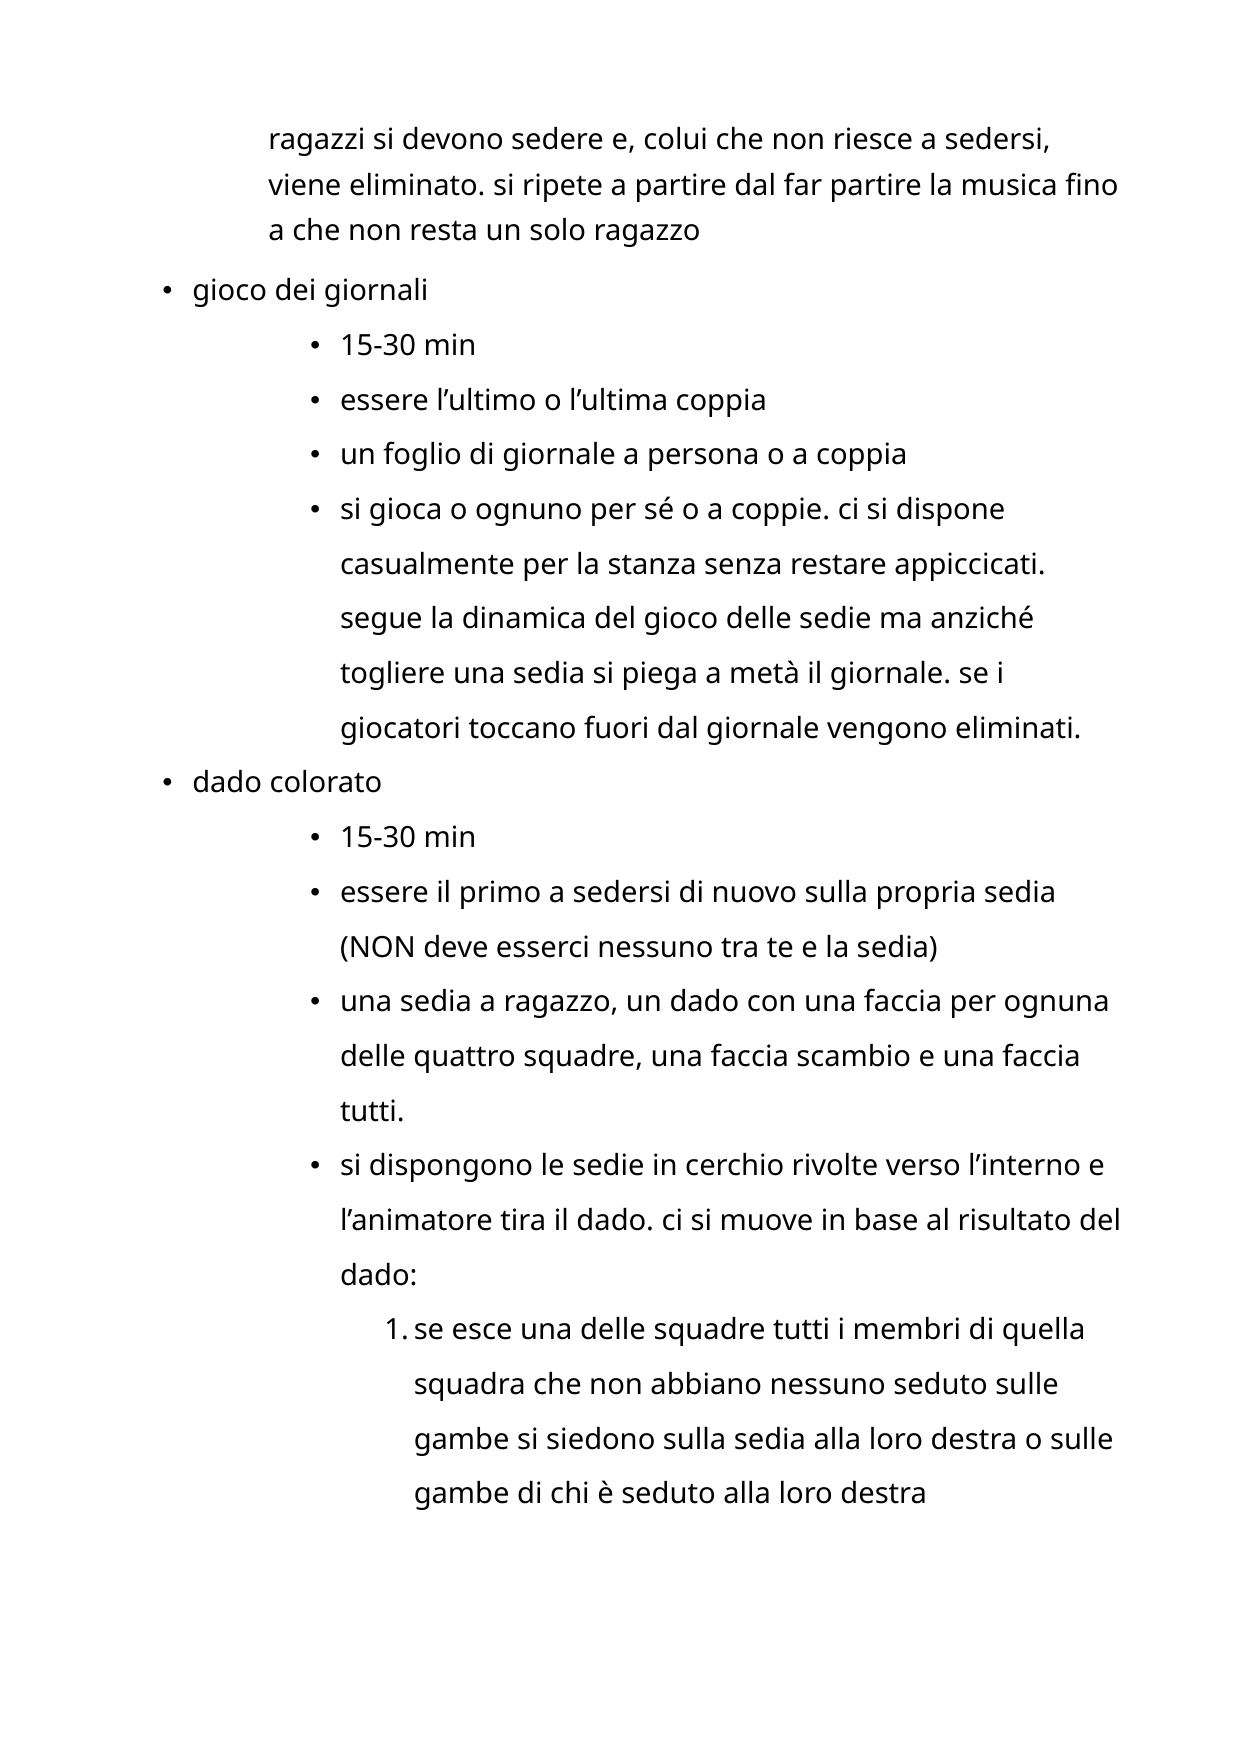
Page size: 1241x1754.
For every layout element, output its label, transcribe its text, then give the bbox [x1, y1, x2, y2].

list si dispongono le sedie in cerchio rivolte verso l’interno e l’animatore tira il dado. ci si muove in base al risultato del dado: [310, 1144, 1122, 1294]
list ragazzi si devono sedere e, colui che non riesce a sedersi, viene eliminato. si ripete a partire dal far partire la musica fino a che non resta un solo ragazzo [231, 118, 1122, 249]
list 15-30 min [310, 324, 1122, 364]
subtitle gioco dei giornali [162, 269, 1122, 309]
list un foglio di giornale a persona o a coppia [310, 434, 1122, 473]
list se esce una delle squadre tutti i membri di quella squadra che non abbiano nessuno seduto sulle gambe si siedono sulla sedia alla loro destra o sulle gambe di chi è seduto alla loro destra [384, 1309, 1122, 1512]
list una sedia a ragazzo, un dado con una faccia per ognuna delle quattro squadre, una faccia scambio e una faccia tutti. [310, 981, 1122, 1129]
list si gioca o ognuno per sé o a coppie. ci si dispone casualmente per la stanza senza restare appiccicati. segue la dinamica del gioco delle sedie ma anziché togliere una sedia si piega a metà il giornale. se i giocatori toccano fuori dal giornale vengono eliminati. [310, 488, 1122, 747]
list essere l’ultimo o l’ultima coppia [310, 379, 1122, 419]
list essere il primo a sedersi di nuovo sulla propria sedia (NON deve esserci nessuno tra te e la sedia) [310, 871, 1122, 966]
subtitle dado colorato [162, 762, 1122, 801]
list 15-30 min [310, 816, 1122, 856]
